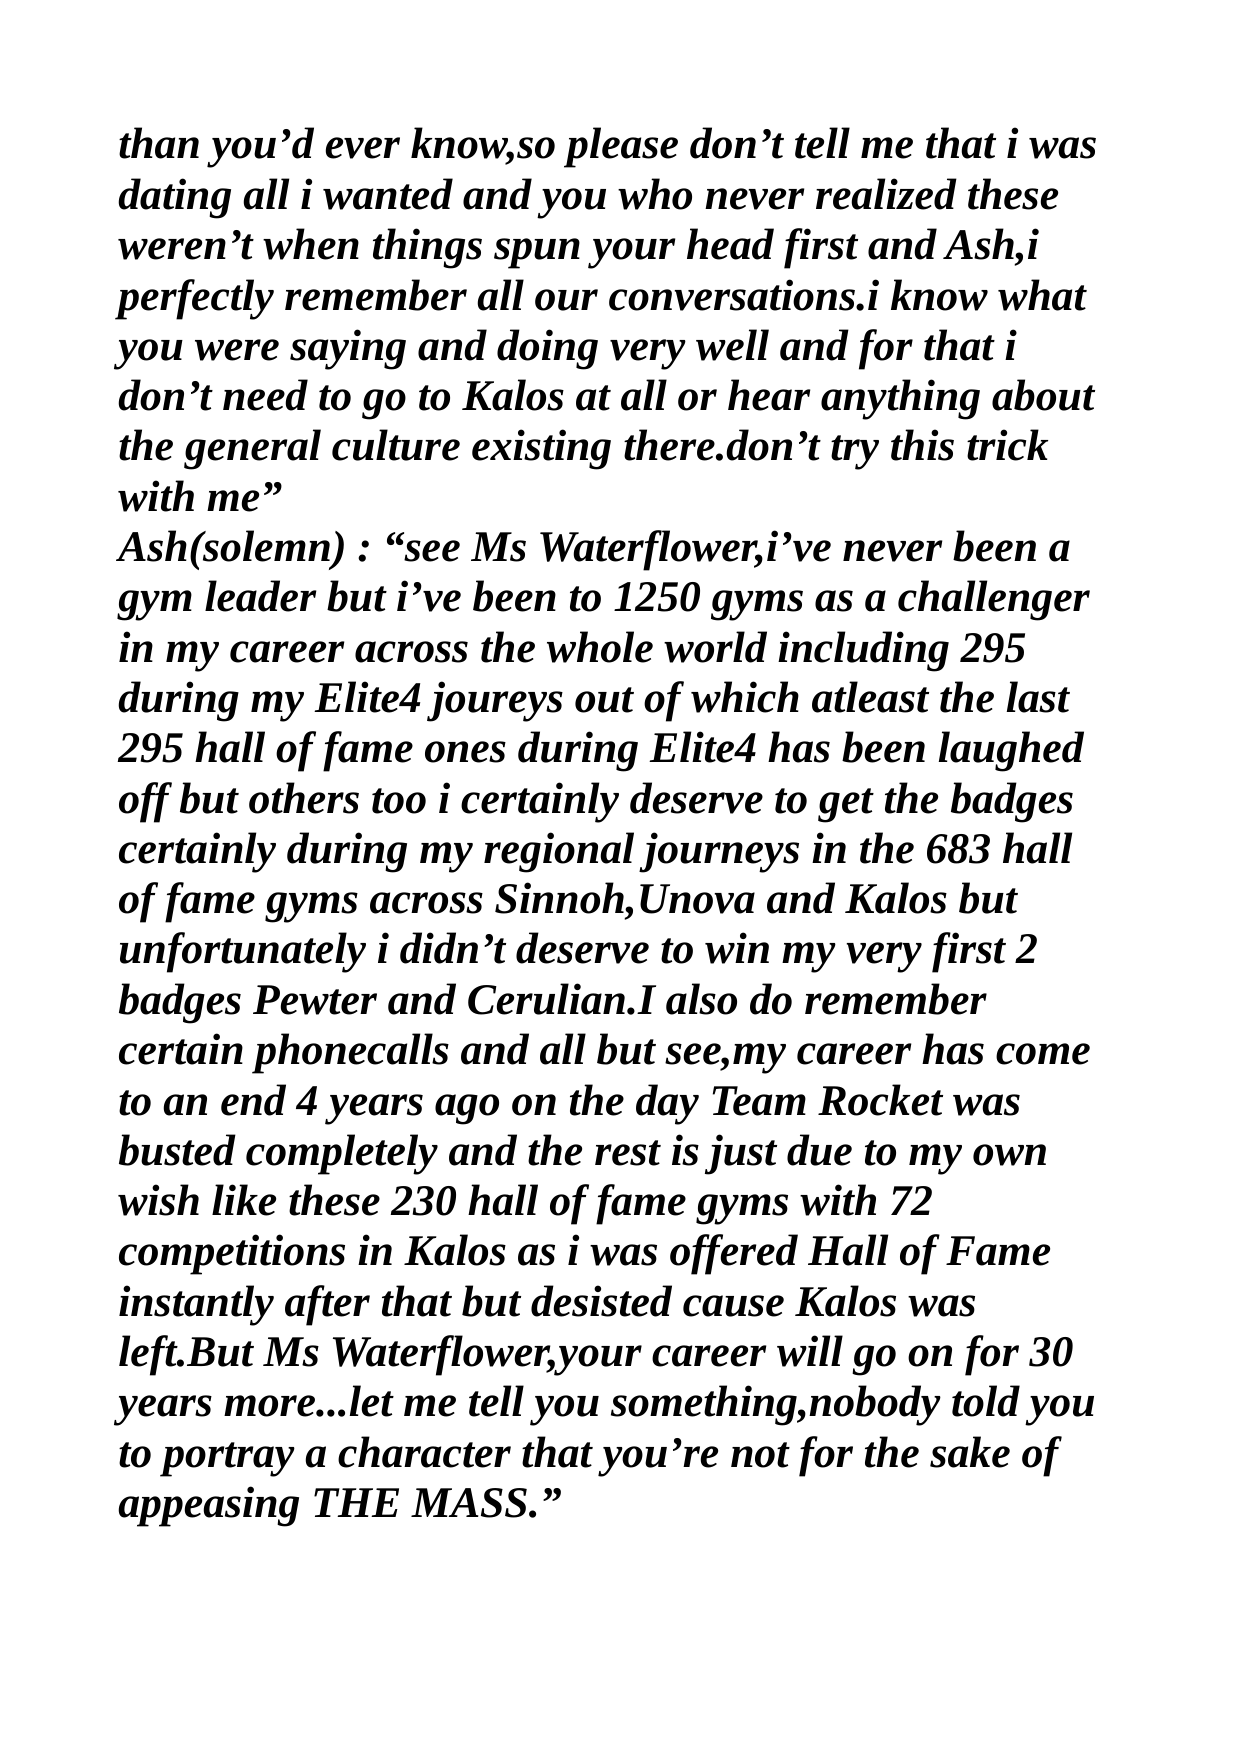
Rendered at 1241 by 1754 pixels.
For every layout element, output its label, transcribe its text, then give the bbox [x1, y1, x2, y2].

text than you’d ever know,so please don’t tell me that i was dating all i wanted and you who never realized these weren’t when things spun your head first and Ash,i perfectly remember all our conversations.i know what you were saying and doing very well and for that i don’t need to go to Kalos at all or hear anything about the general culture existing there.don’t try this trick with me” [118, 118, 1122, 521]
text Ash(solemn) : “see Ms Waterflower,i’ve never been a gym leader but i’ve been to 1250 gyms as a challenger in my career across the whole world including 295 during my Elite4 joureys out of which atleast the last 295 hall of fame ones during Elite4 has been laughed off but others too i certainly deserve to get the badges certainly during my regional journeys in the 683 hall of fame gyms across Sinnoh,Unova and Kalos but unfortunately i didn’t deserve to win my very first 2 badges Pewter and Cerulian.I also do remember certain phonecalls and all but see,my career has come to an end 4 years ago on the day Team Rocket was busted completely and the rest is just due to my own wish like these 230 hall of fame gyms with 72 competitions in Kalos as i was offered Hall of Fame instantly after that but desisted cause Kalos was left.But Ms Waterflower,your career will go on for 30 years more...let me tell you something,nobody told you to portray a character that you’re not for the sake of appeasing THE MASS.” [118, 521, 1122, 1527]
